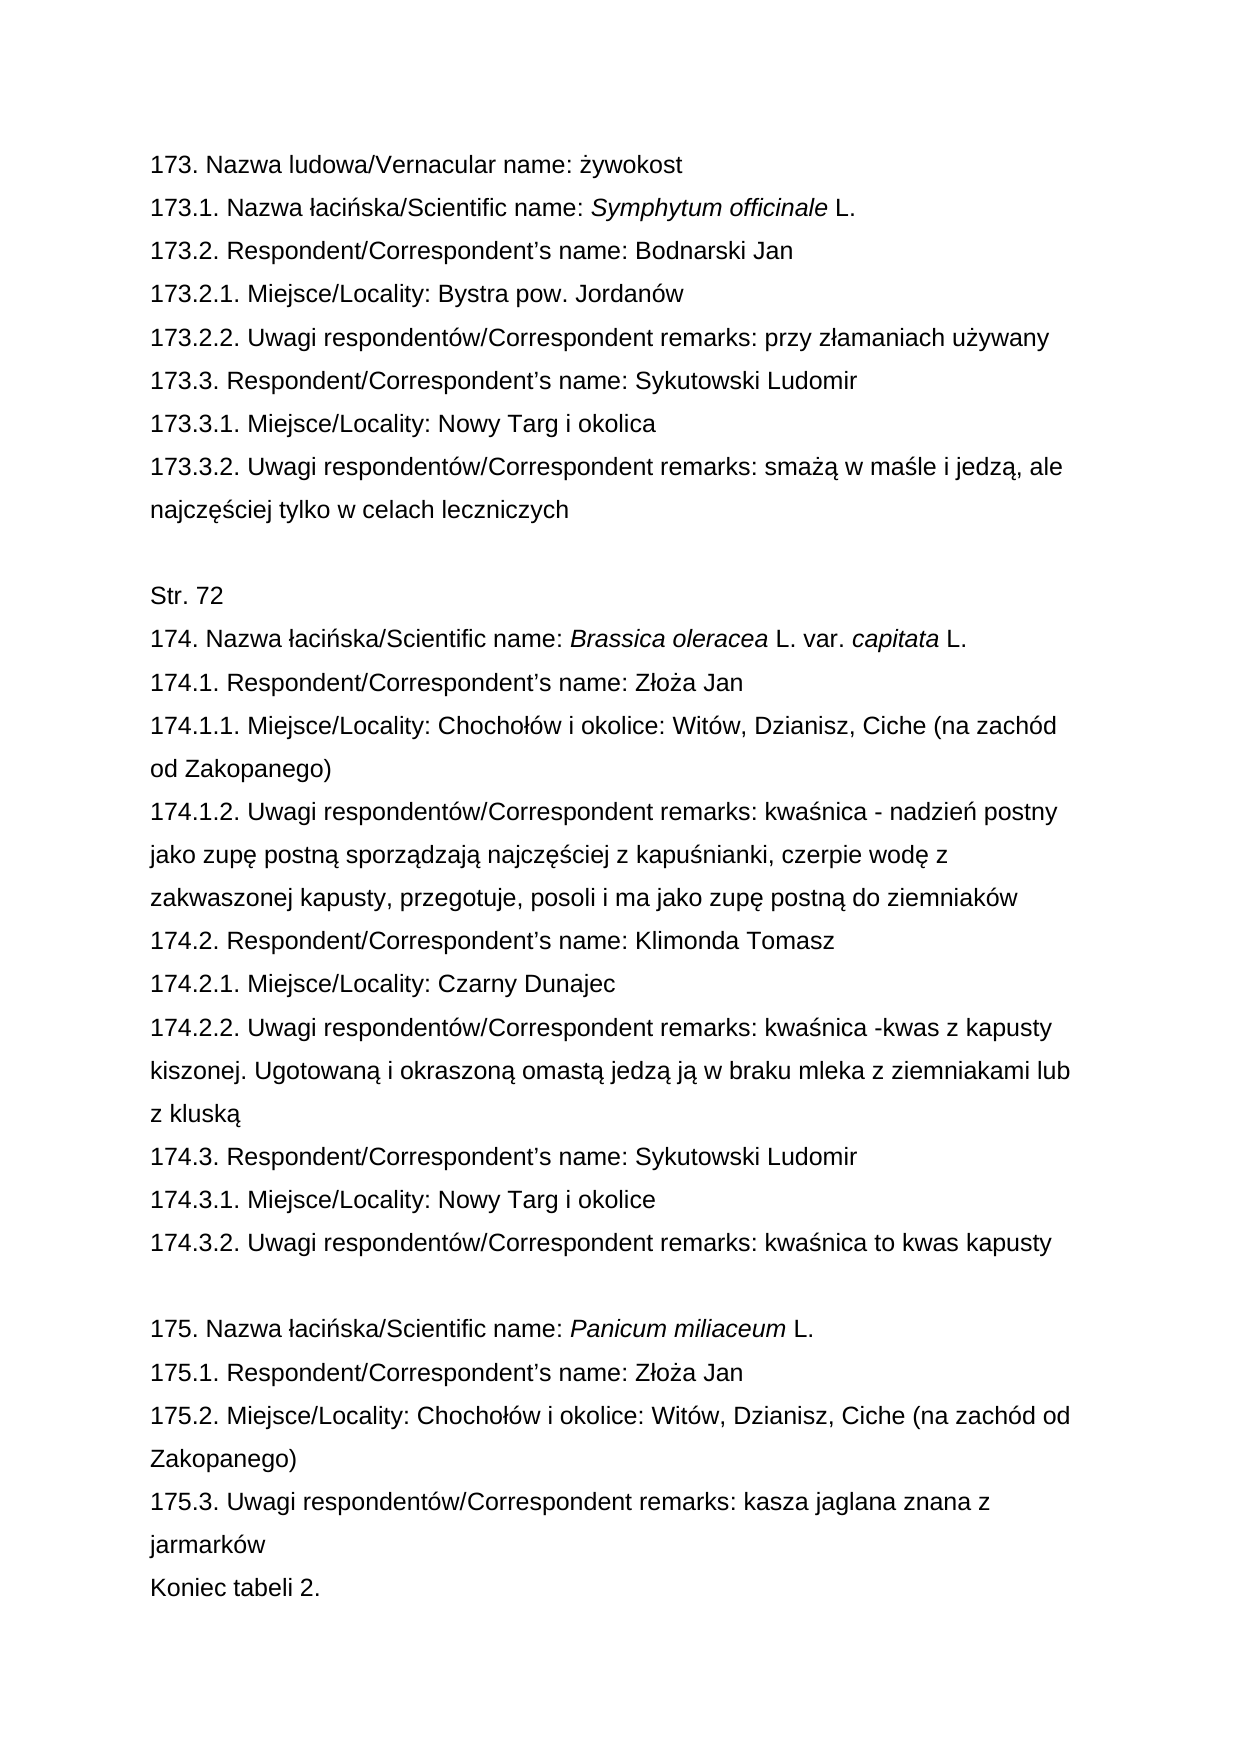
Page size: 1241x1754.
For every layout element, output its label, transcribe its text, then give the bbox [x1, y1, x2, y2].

text 174.3.1. Miejsce/Locality: Nowy Targ i okolice [150, 1185, 1090, 1214]
text Koniec tabeli 2. [150, 1573, 1090, 1602]
text 173.1. Nazwa łacińska/Scientific name: Symphytum officinale L. [150, 193, 1090, 222]
text 174.3.2. Uwagi respondentów/Correspondent remarks: kwaśnica to kwas kapusty [150, 1228, 1090, 1257]
text 174.3. Respondent/Correspondent’s name: Sykutowski Ludomir [150, 1142, 1090, 1171]
text 175.3. Uwagi respondentów/Correspondent remarks: kasza jaglana znana z jarmarków [150, 1487, 1090, 1559]
text 173.2. Respondent/Correspondent’s name: Bodnarski Jan [150, 236, 1090, 265]
text 174.1. Respondent/Correspondent’s name: Złoża Jan [150, 667, 1090, 696]
text 175.1. Respondent/Correspondent’s name: Złoża Jan [150, 1357, 1090, 1386]
text Str. 72 [150, 581, 1090, 610]
text 173.3.2. Uwagi respondentów/Correspondent remarks: smażą w maśle i jedzą, ale najczęściej tylko w celach leczniczych [150, 452, 1090, 524]
text 175.2. Miejsce/Locality: Chochołów i okolice: Witów, Dzianisz, Ciche (na zachód od Zakopanego) [150, 1401, 1090, 1472]
text 173.3. Respondent/Correspondent’s name: Sykutowski Ludomir [150, 366, 1090, 394]
text 175. Nazwa łacińska/Scientific name: Panicum miliaceum L. [150, 1314, 1090, 1343]
text 174.2.2. Uwagi respondentów/Correspondent remarks: kwaśnica -kwas z kapusty kiszonej. Ugotowaną i okraszoną omastą jedzą ją w braku mleka z ziemniakami lub z kluską [150, 1012, 1090, 1127]
text 174.2.1. Miejsce/Locality: Czarny Dunajec [150, 969, 1090, 998]
text 173.2.2. Uwagi respondentów/Correspondent remarks: przy złamaniach używany [150, 322, 1090, 351]
text 174. Nazwa łacińska/Scientific name: Brassica oleracea L. var. capitata L. [150, 624, 1090, 653]
text 173.3.1. Miejsce/Locality: Nowy Targ i okolica [150, 409, 1090, 437]
text 174.2. Respondent/Correspondent’s name: Klimonda Tomasz [150, 926, 1090, 955]
text 174.1.1. Miejsce/Locality: Chochołów i okolice: Witów, Dzianisz, Ciche (na zachód od Zakopanego) [150, 711, 1090, 782]
text 173. Nazwa ludowa/Vernacular name: żywokost [150, 150, 1090, 179]
text 174.1.2. Uwagi respondentów/Correspondent remarks: kwaśnica - nadzień postny jako zupę postną sporządzają najczęściej z kapuśnianki, czerpie wodę z zakwaszonej kapusty, przegotuje, posoli i ma jako zupę postną do ziemniaków [150, 797, 1090, 912]
text 173.2.1. Miejsce/Locality: Bystra pow. Jordanów [150, 279, 1090, 308]
